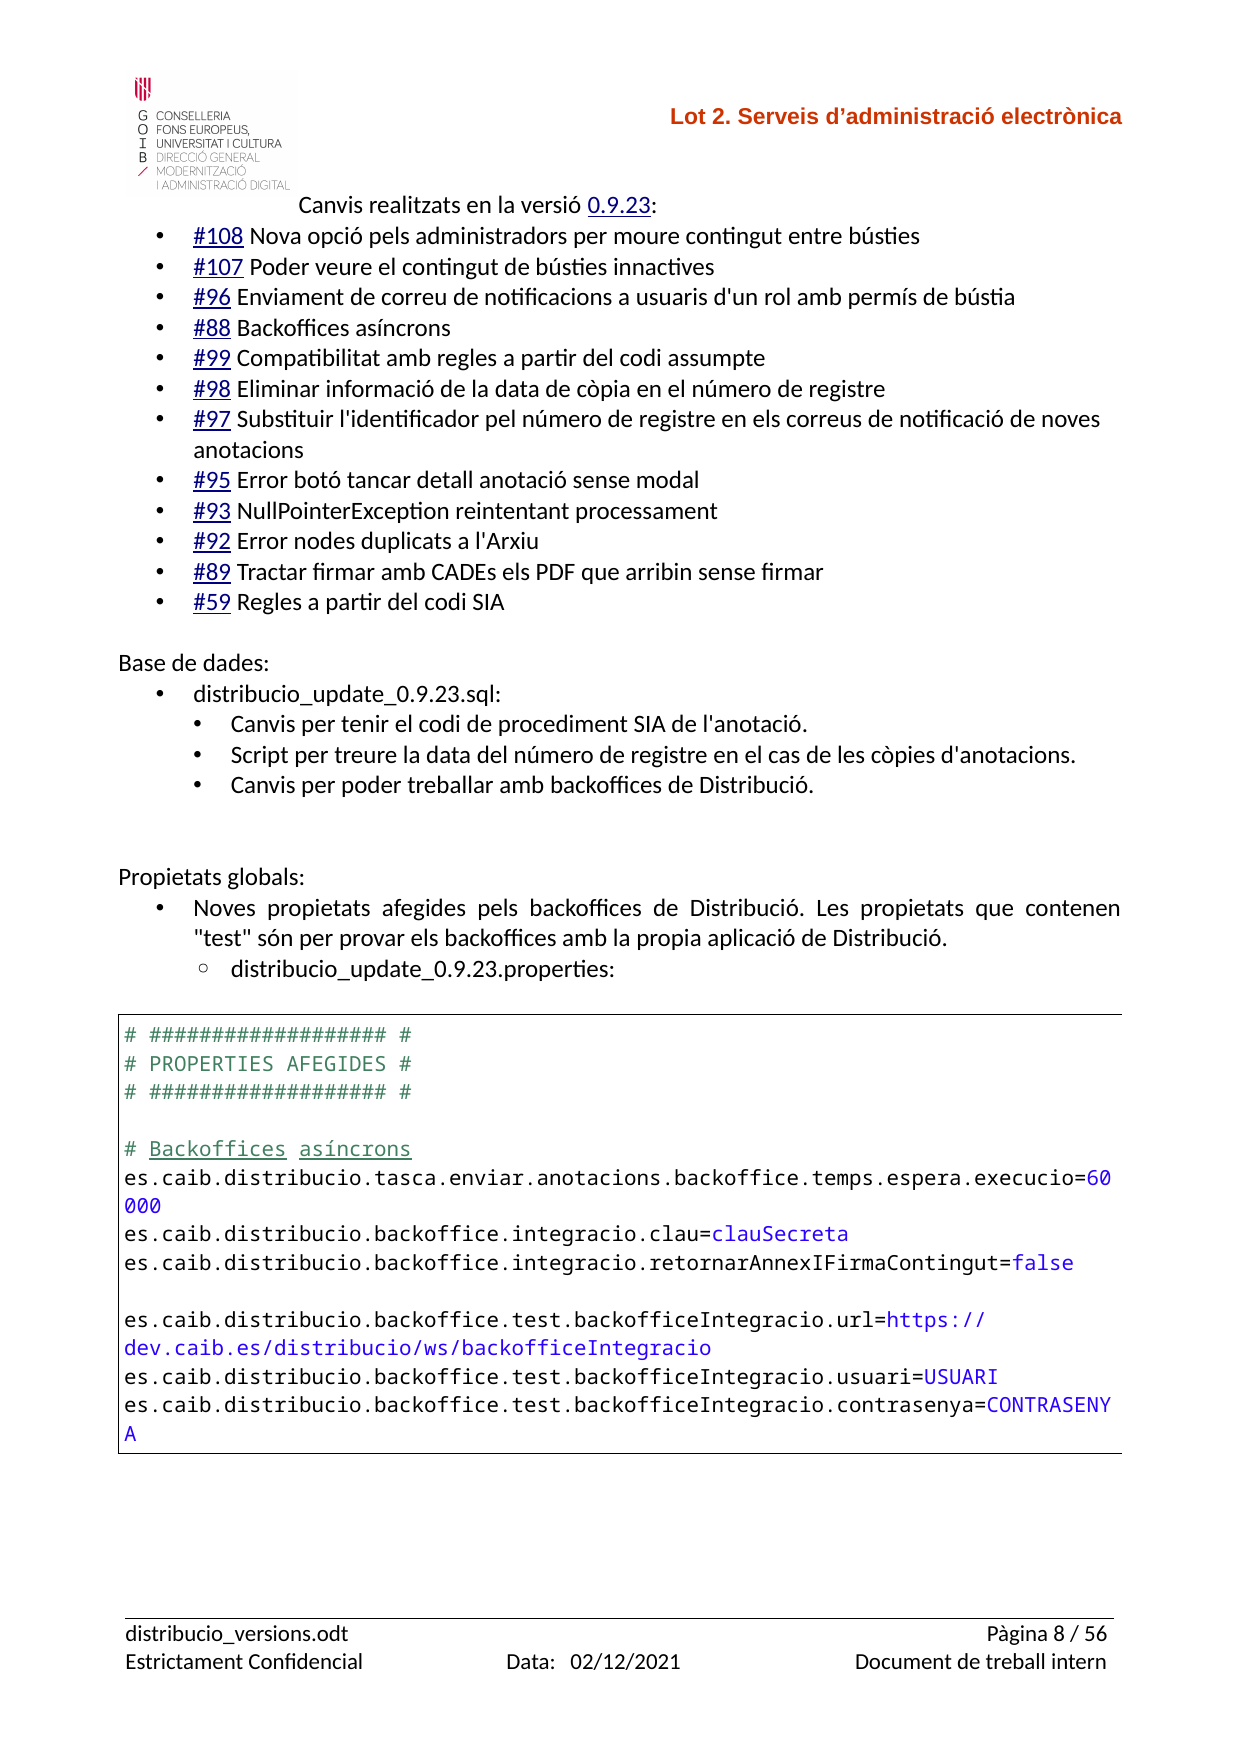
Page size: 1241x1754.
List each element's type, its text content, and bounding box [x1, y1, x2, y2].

list #89 Tractar firmar amb CADEs els PDF que arribin sense firmar [156, 556, 1122, 586]
list #59 Regles a partir del codi SIA [156, 586, 1122, 617]
list #97 Substituir l'identificador pel número de registre en els correus de notificació de noves anotacions [156, 403, 1122, 464]
list #96 Enviament de correu de notificacions a usuaris d'un rol amb permís de bústia [156, 281, 1122, 312]
table_header # ################### # # PROPERTIES AFEGIDES # # ################### # # Backoffices asíncrons es.caib.distribucio.tasca.enviar.anotacions.backoffice.temps.espera.execucio=60000 es.caib.distribucio.backoffice.integracio.clau=clauSecreta es.caib.distribucio.backoffice.integracio.retornarAnnexIFirmaContingut=false es.caib.distribucio.backoffice.test.backofficeIntegracio.url=https://dev.caib.es/distribucio/ws/backofficeIntegracio es.caib.distribucio.backoffice.test.backofficeIntegracio.usuari=USUARI es.caib.distribucio.backoffice.test.backofficeIntegracio.contrasenya=CONTRASENYA [119, 1015, 1122, 1453]
list #88 Backoffices asíncrons [156, 312, 1122, 342]
list Noves propietats afegides pels backoffices de Distribució. Les propietats que contenen "test" són per provar els backoffices amb la propia aplicació de Distribució. [156, 892, 1122, 953]
picture [126, 70, 299, 197]
text Base de dades: [118, 647, 1122, 678]
text Canvis realitzats en la versió 0.9.23: [118, 190, 1122, 220]
list distribucio_update_0.9.23.properties: [193, 953, 1122, 983]
list #93 NullPointerException reintentant processament [156, 495, 1122, 525]
text Propietats globals: [118, 861, 1122, 892]
list #98 Eliminar informació de la data de còpia en el número de registre [156, 373, 1122, 403]
list #95 Error botó tancar detall anotació sense modal [156, 464, 1122, 495]
list #99 Compatibilitat amb regles a partir del codi assumpte [156, 342, 1122, 373]
list #92 Error nodes duplicats a l'Arxiu [156, 525, 1122, 556]
list distribucio_update_0.9.23.sql: [156, 678, 1122, 708]
list #108 Nova opció pels administradors per moure contingut entre bústies [156, 220, 1122, 251]
list #107 Poder veure el contingut de bústies innactives [156, 251, 1122, 281]
list Canvis per poder treballar amb backoffices de Distribució. [193, 769, 1122, 800]
list Script per treure la data del número de registre en el cas de les còpies d'anotacions. [193, 739, 1122, 769]
list Canvis per tenir el codi de procediment SIA de l'anotació. [193, 708, 1122, 739]
